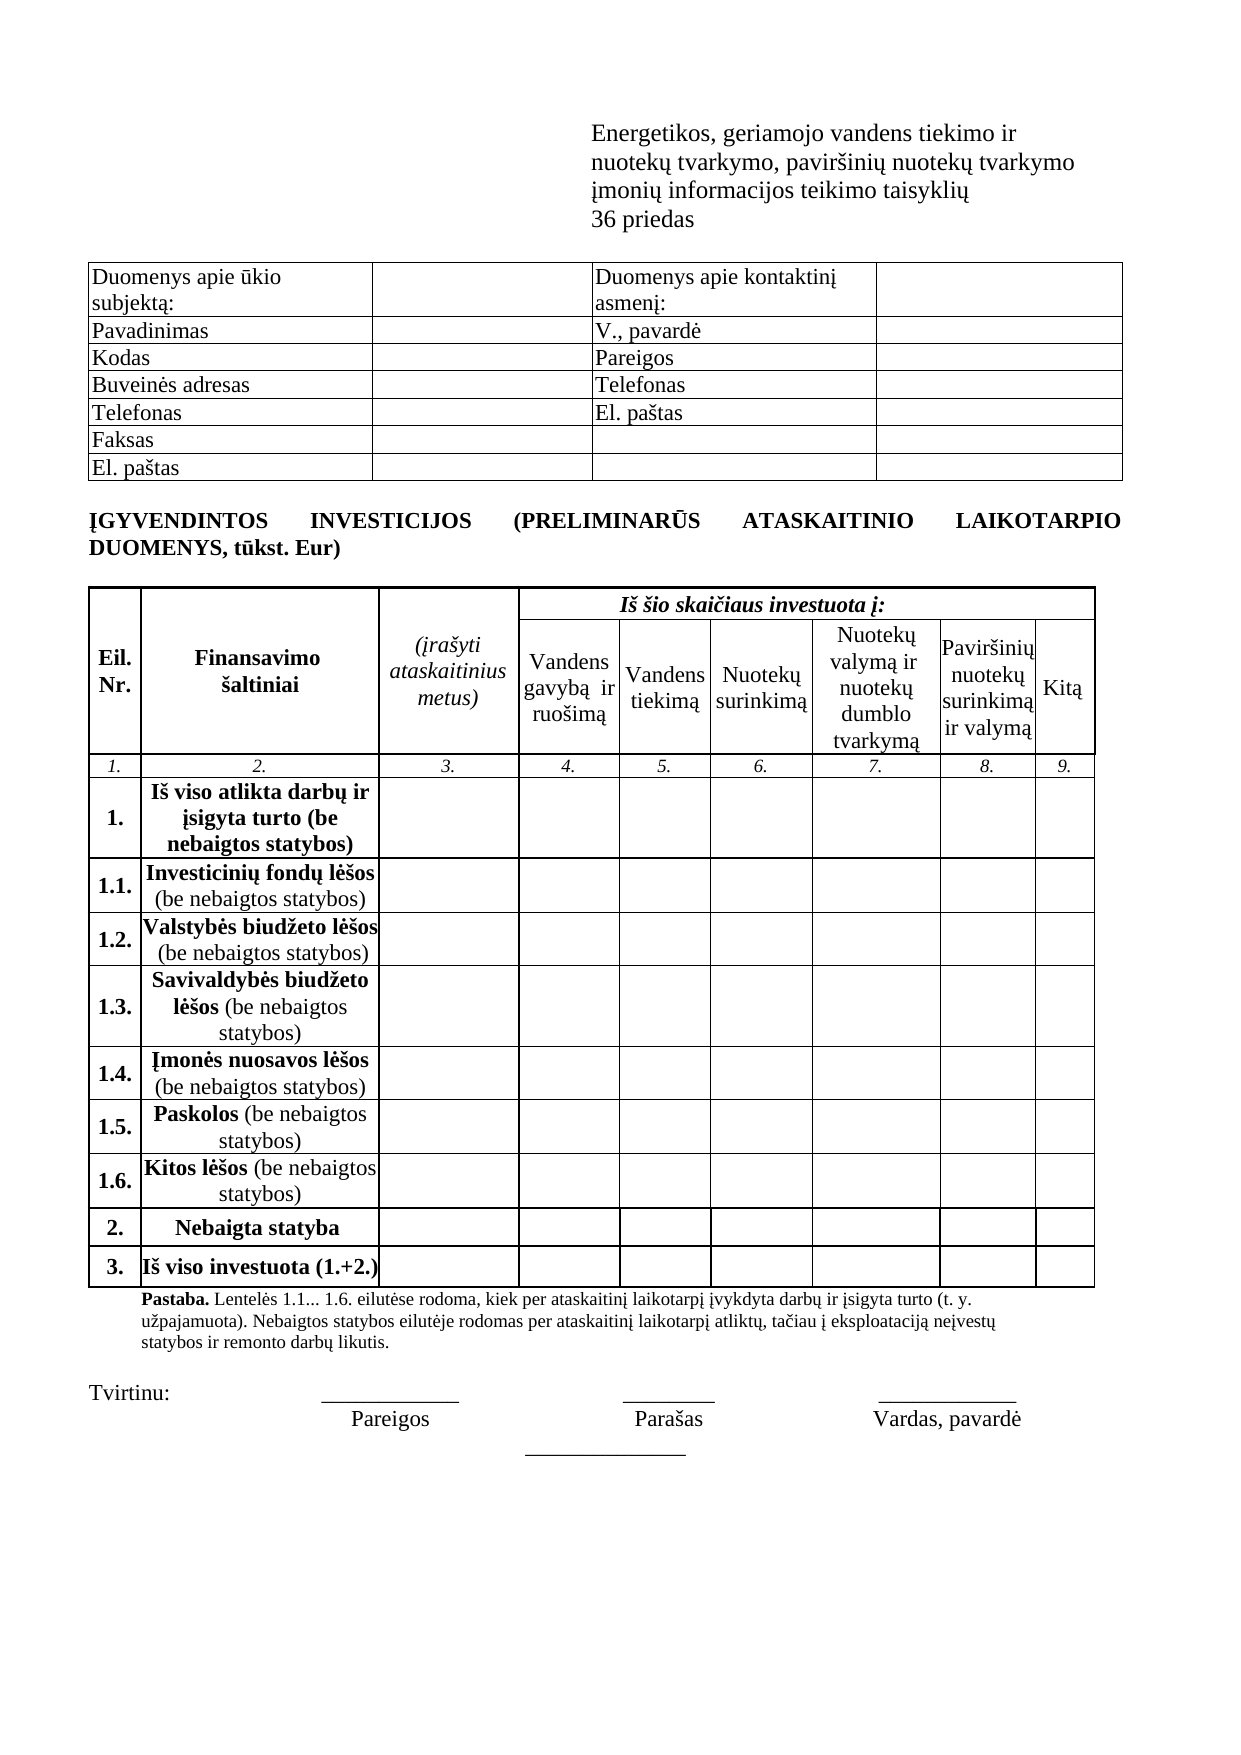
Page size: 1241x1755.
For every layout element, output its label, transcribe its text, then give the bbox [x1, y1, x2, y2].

table_cell Investicinių fondų lėšos (be nebaigtos statybos) [142, 859, 378, 912]
table_cell 1. [90, 778, 140, 857]
table_cell [877, 454, 1122, 480]
table_cell 8. [941, 755, 1035, 777]
table_cell 1.2. [90, 913, 140, 965]
table_cell [877, 344, 1122, 370]
table_cell [813, 1100, 940, 1153]
table_cell V., pavardė [593, 317, 876, 343]
table_header [520, 589, 619, 619]
table_cell [620, 913, 710, 965]
table_cell [877, 426, 1122, 453]
table_cell 1. [90, 755, 140, 777]
table_cell Faksas [89, 426, 372, 453]
table_header ____________ Pareigos [245, 1379, 536, 1432]
text ĮGYVENDINTOS INVESTICIJOS (PRELIMINARŪS ATASKAITINIO LAIKOTARPIO DUOMENYS, tūkst. Eur) [89, 507, 1122, 560]
table_cell [621, 1247, 710, 1286]
table_cell Nebaigta statyba [142, 1209, 378, 1245]
text 36 priedas [591, 204, 1122, 233]
table_cell [877, 399, 1122, 425]
table_cell Nuotekų valymą ir nuotekų dumblo tvarkymą [813, 620, 940, 753]
table_cell Paviršinių nuotekų surinkimą ir valymą [941, 620, 1035, 753]
table_cell [373, 344, 592, 370]
table_cell [711, 1047, 812, 1099]
table_cell Iš viso atlikta darbų ir įsigyta turto (be nebaigtos statybos) [142, 778, 378, 857]
table_cell Pareigos [593, 344, 876, 370]
table_cell 9. [1036, 755, 1094, 777]
table_header (įrašyti ataskaitinius metus) [380, 589, 518, 753]
table_cell Vandens gavybą ir ruošimą [520, 620, 619, 753]
table_cell [1036, 1100, 1094, 1153]
table_cell [520, 1100, 619, 1153]
table_header ____________ Vardas, pavardė [802, 1379, 1092, 1432]
table_cell [380, 1209, 518, 1245]
table_cell [813, 1209, 939, 1245]
table_cell Kodas [89, 344, 372, 370]
table_cell [1036, 1288, 1095, 1353]
table_cell Pavadinimas [89, 317, 372, 343]
table_cell 1.5. [90, 1100, 140, 1153]
table_cell [373, 454, 592, 480]
table_cell [620, 859, 710, 912]
table_cell [380, 1100, 518, 1153]
table_cell [1037, 1247, 1094, 1286]
table_cell [711, 913, 812, 965]
table_cell [89, 1288, 141, 1353]
table_cell [520, 1247, 619, 1286]
table_cell [620, 1154, 710, 1207]
table_cell Iš viso investuota (1.+2.) [142, 1247, 378, 1286]
table_cell [711, 1100, 812, 1153]
table_cell [941, 1047, 1035, 1099]
table_cell 2. [142, 755, 378, 777]
table_header Duomenys apie kontaktinį asmenį: [593, 263, 876, 316]
table_cell Telefonas [89, 399, 372, 425]
table_cell Buveinės adresas [89, 371, 372, 398]
table_cell El. paštas [89, 454, 372, 480]
table_cell [813, 859, 940, 912]
table_cell 5. [620, 755, 710, 777]
table_cell [373, 399, 592, 425]
text ______________ [89, 1432, 1122, 1458]
table_cell [620, 966, 710, 1046]
table_cell [380, 778, 518, 857]
table_cell [711, 778, 812, 857]
table_cell [380, 859, 518, 912]
table_cell Telefonas [593, 371, 876, 398]
table_cell [941, 1154, 1035, 1207]
table_cell [520, 778, 619, 857]
table_cell [520, 1047, 619, 1099]
table_cell [877, 317, 1122, 343]
table_cell [1036, 913, 1094, 965]
table_cell Kitą [1036, 620, 1094, 753]
table_cell [373, 426, 592, 453]
table_cell [380, 966, 518, 1046]
table_cell [813, 913, 940, 965]
table_cell 1.6. [90, 1154, 140, 1207]
table_cell [380, 1154, 518, 1207]
table_cell [813, 1047, 940, 1099]
table_cell Vandens tiekimą [620, 620, 710, 753]
table_cell [712, 1209, 812, 1245]
table_cell Nuotekų surinkimą [711, 620, 812, 753]
text Energetikos, geriamojo vandens tiekimo ir [89, 118, 1122, 147]
table_cell [593, 426, 876, 453]
table_cell [941, 913, 1035, 965]
table_header [877, 263, 1122, 316]
table_cell [1036, 859, 1094, 912]
table_cell 6. [711, 755, 812, 777]
table_cell [620, 1047, 710, 1099]
table_cell Paskolos (be nebaigtos statybos) [142, 1100, 378, 1153]
table_header ________ Parašas [536, 1379, 802, 1432]
table_cell 1.4. [90, 1047, 140, 1099]
table_cell [813, 1154, 940, 1207]
table_cell [520, 859, 619, 912]
table_cell [621, 1209, 710, 1245]
text nuotekų tvarkymo, paviršinių nuotekų tvarkymo [591, 147, 1122, 176]
table_header Duomenys apie ūkio subjektą: [89, 263, 372, 316]
table_cell [1036, 1154, 1094, 1207]
table_cell [941, 859, 1035, 912]
table_header [373, 263, 592, 316]
table_cell [520, 913, 619, 965]
table_cell Savivaldybės biudžeto lėšos (be nebaigtos statybos) [142, 966, 378, 1046]
table_cell [813, 778, 940, 857]
table_cell [711, 1154, 812, 1207]
table_cell [877, 371, 1122, 398]
table_cell 1.3. [90, 966, 140, 1046]
table_cell El. paštas [593, 399, 876, 425]
table_cell [593, 454, 876, 480]
table_cell Įmonės nuosavos lėšos (be nebaigtos statybos) [142, 1047, 378, 1099]
table_header Finansavimo šaltiniai [142, 589, 378, 753]
table_cell 4. [520, 755, 619, 777]
table_cell 7. [813, 755, 940, 777]
table_cell Pastaba. Lentelės 1.1... 1.6. eilutėse rodoma, kiek per ataskaitinį laikotarpį įvykdyta darbų ir įsigyta turto (t. y. užpajamuota). Nebaigtos statybos eilutėje rodomas per ataskaitinį laikotarpį atliktų, tačiau į eksploataciją neįvestų statybos ir remonto darbų likutis. [141, 1288, 1036, 1353]
table_cell [620, 1100, 710, 1153]
table_cell 1.1. [90, 859, 140, 912]
table_cell Valstybės biudžeto lėšos (be nebaigtos statybos) [142, 913, 378, 965]
table_cell [373, 317, 592, 343]
table_cell [373, 371, 592, 398]
table_cell [941, 1247, 1035, 1286]
table_header Iš šio skaičiaus investuota į: [620, 589, 1094, 619]
table_cell [1037, 1209, 1094, 1245]
text įmonių informacijos teikimo taisyklių [591, 176, 1122, 204]
table_cell [1036, 966, 1094, 1046]
table_cell [813, 1247, 939, 1286]
table_cell 2. [90, 1209, 140, 1245]
table_cell Kitos lėšos (be nebaigtos statybos) [142, 1154, 378, 1207]
table_cell [711, 966, 812, 1046]
table_cell 3. [380, 755, 518, 777]
table_cell [520, 1154, 619, 1207]
table_cell [520, 1209, 619, 1245]
table_cell [941, 1209, 1035, 1245]
table_cell [941, 1100, 1035, 1153]
table_header Eil. Nr. [90, 589, 140, 753]
table_cell [620, 778, 710, 857]
table_cell [941, 966, 1035, 1046]
table_cell [380, 1047, 518, 1099]
table_cell 3. [90, 1247, 140, 1286]
table_cell [1036, 778, 1094, 857]
table_cell [380, 1247, 518, 1286]
table_cell [941, 778, 1035, 857]
table_header Tvirtinu: [89, 1379, 245, 1432]
table_cell [813, 966, 940, 1046]
table_cell [712, 1247, 812, 1286]
table_cell [711, 859, 812, 912]
table_cell [520, 966, 619, 1046]
table_cell [1036, 1047, 1094, 1099]
table_cell [380, 913, 518, 965]
